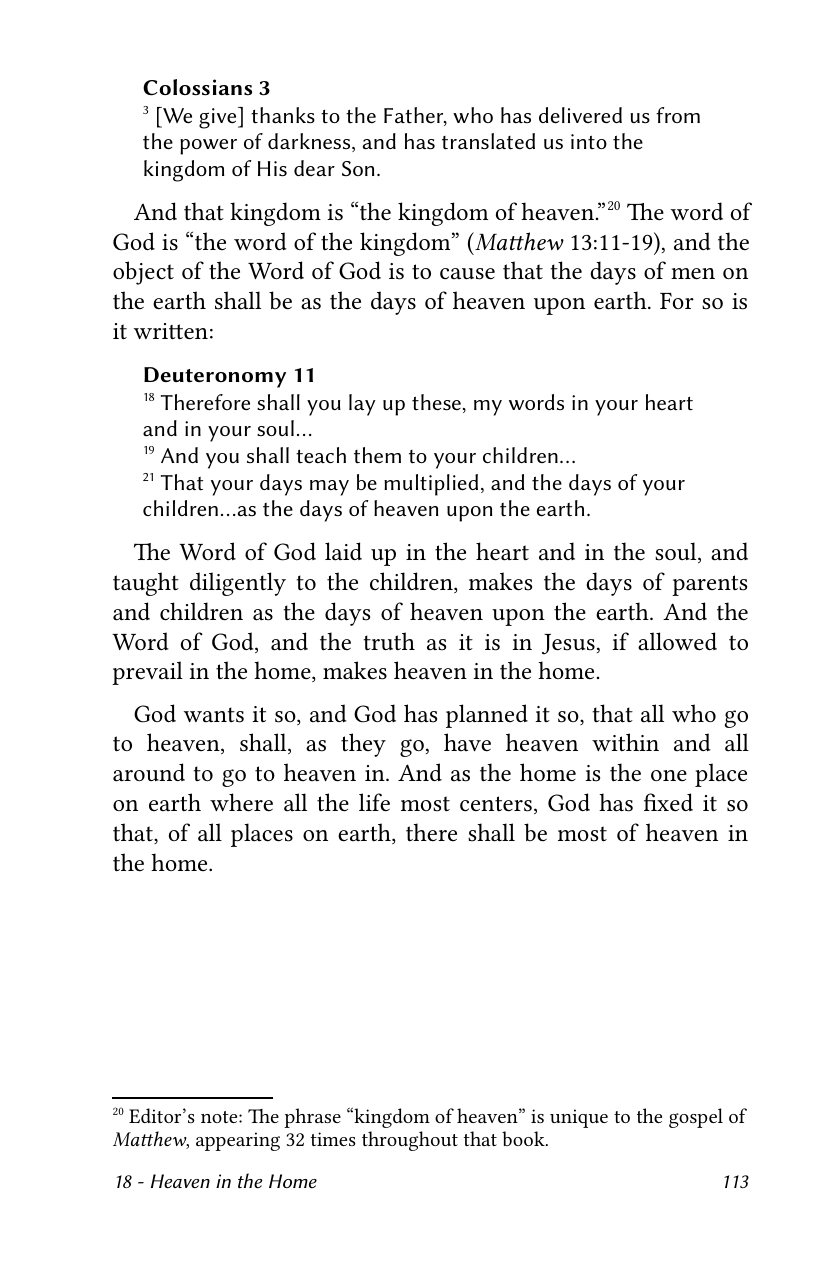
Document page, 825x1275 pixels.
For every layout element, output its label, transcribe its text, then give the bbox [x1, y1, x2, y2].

text 19 And you shall teach them to your children… [142, 443, 720, 469]
text 21 That your days may be multiplied, and the days of your children...as the days of heaven upon the earth. [142, 470, 720, 522]
text And that kingdom is “the kingdom of heaven.” The word of God is “the word of the kingdom” (Matthew 13:11-19), and the object of the Word of God is to cause that the days of men on the earth shall be as the days of heaven upon earth. For so is it written: [112, 198, 750, 346]
text God wants it so, and God has planned it so, that all who go to heaven, shall, as they go, have heaven within and all around to go to heaven in. And as the home is the one place on earth where all the life most centers, God has fixed it so that, of all places on earth, there shall be most of heaven in the home. [112, 699, 750, 878]
text Deuteronomy 11 [142, 362, 750, 388]
text The Word of God laid up in the heart and in the soul, and taught diligently to the children, makes the days of parents and children as the days of heaven upon the earth. And the Word of God, and the truth as it is in Jesus, if allowed to prevail in the home, makes heaven in the home. [112, 538, 750, 686]
text Editor’s note: The phrase “kingdom of heaven” is unique to the gospel of Matthew, appearing 32 times throughout that book. [112, 1104, 750, 1152]
text Colossians 3 [142, 75, 750, 101]
text 3 [We give] thanks to the Father, who has delivered us from the power of darkness, and has translated us into the kingdom of His dear Son. [142, 103, 720, 182]
text 18 Therefore shall you lay up these, my words in your heart and in your soul… [142, 390, 720, 442]
